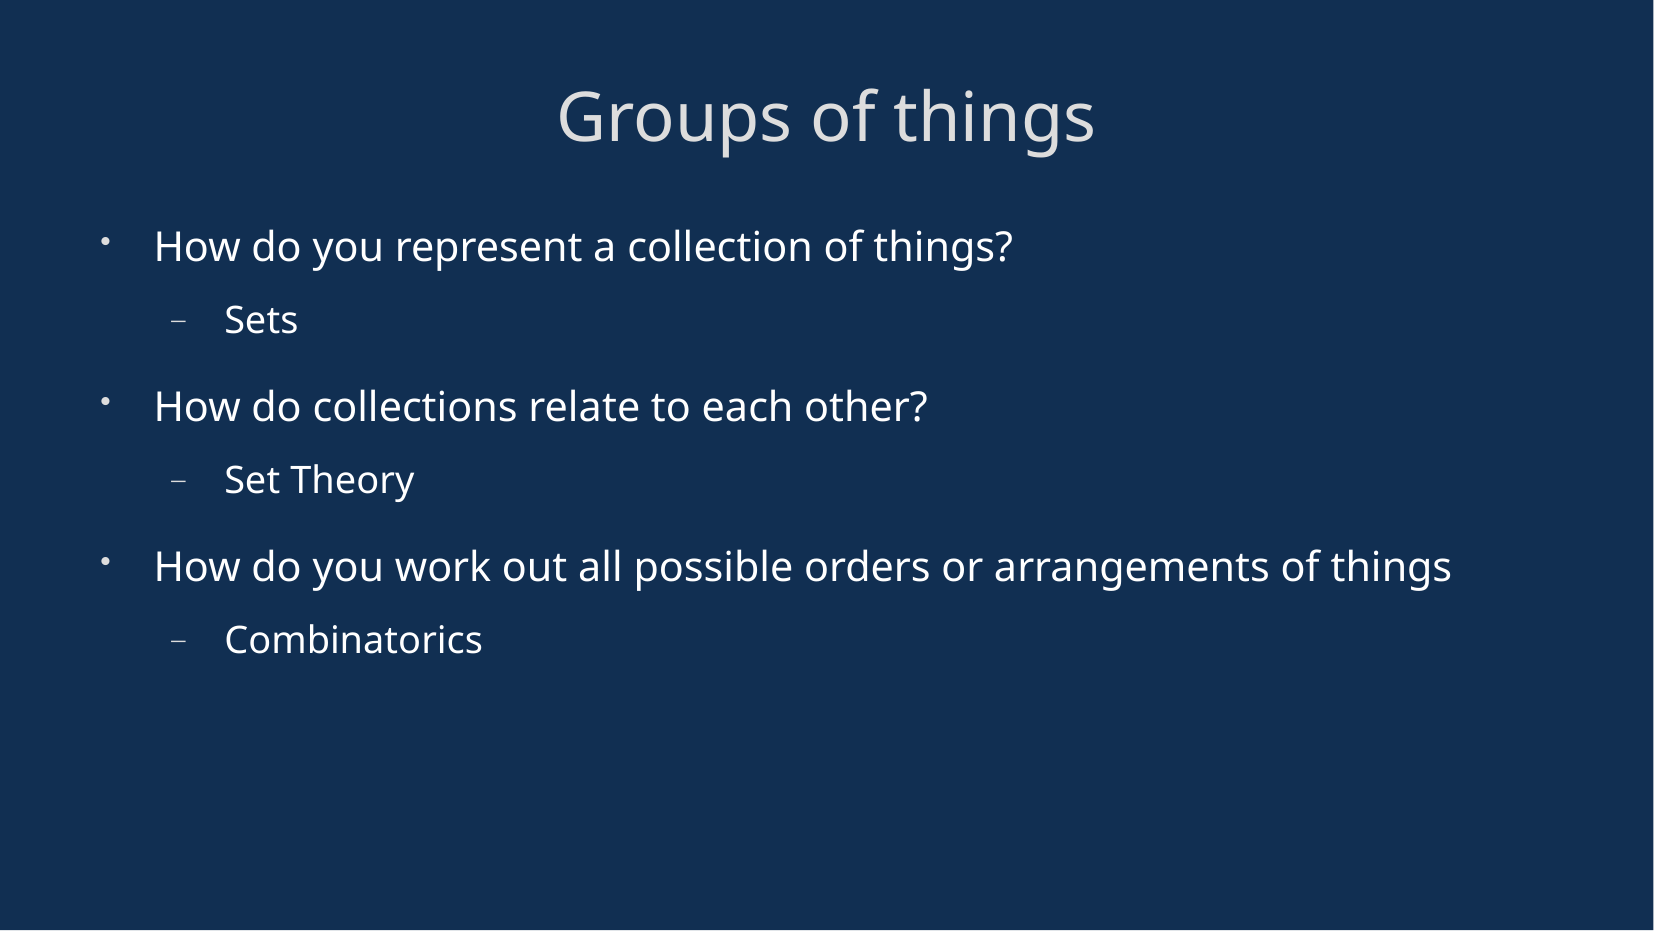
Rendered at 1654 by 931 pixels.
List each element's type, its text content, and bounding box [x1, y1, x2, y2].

list How do you represent a collection of things? Sets How do collections relate to each other? Set Theory How do you work out all possible orders or arrangements of things Combinatorics [82, 217, 1571, 758]
title Groups of things [82, 37, 1571, 193]
